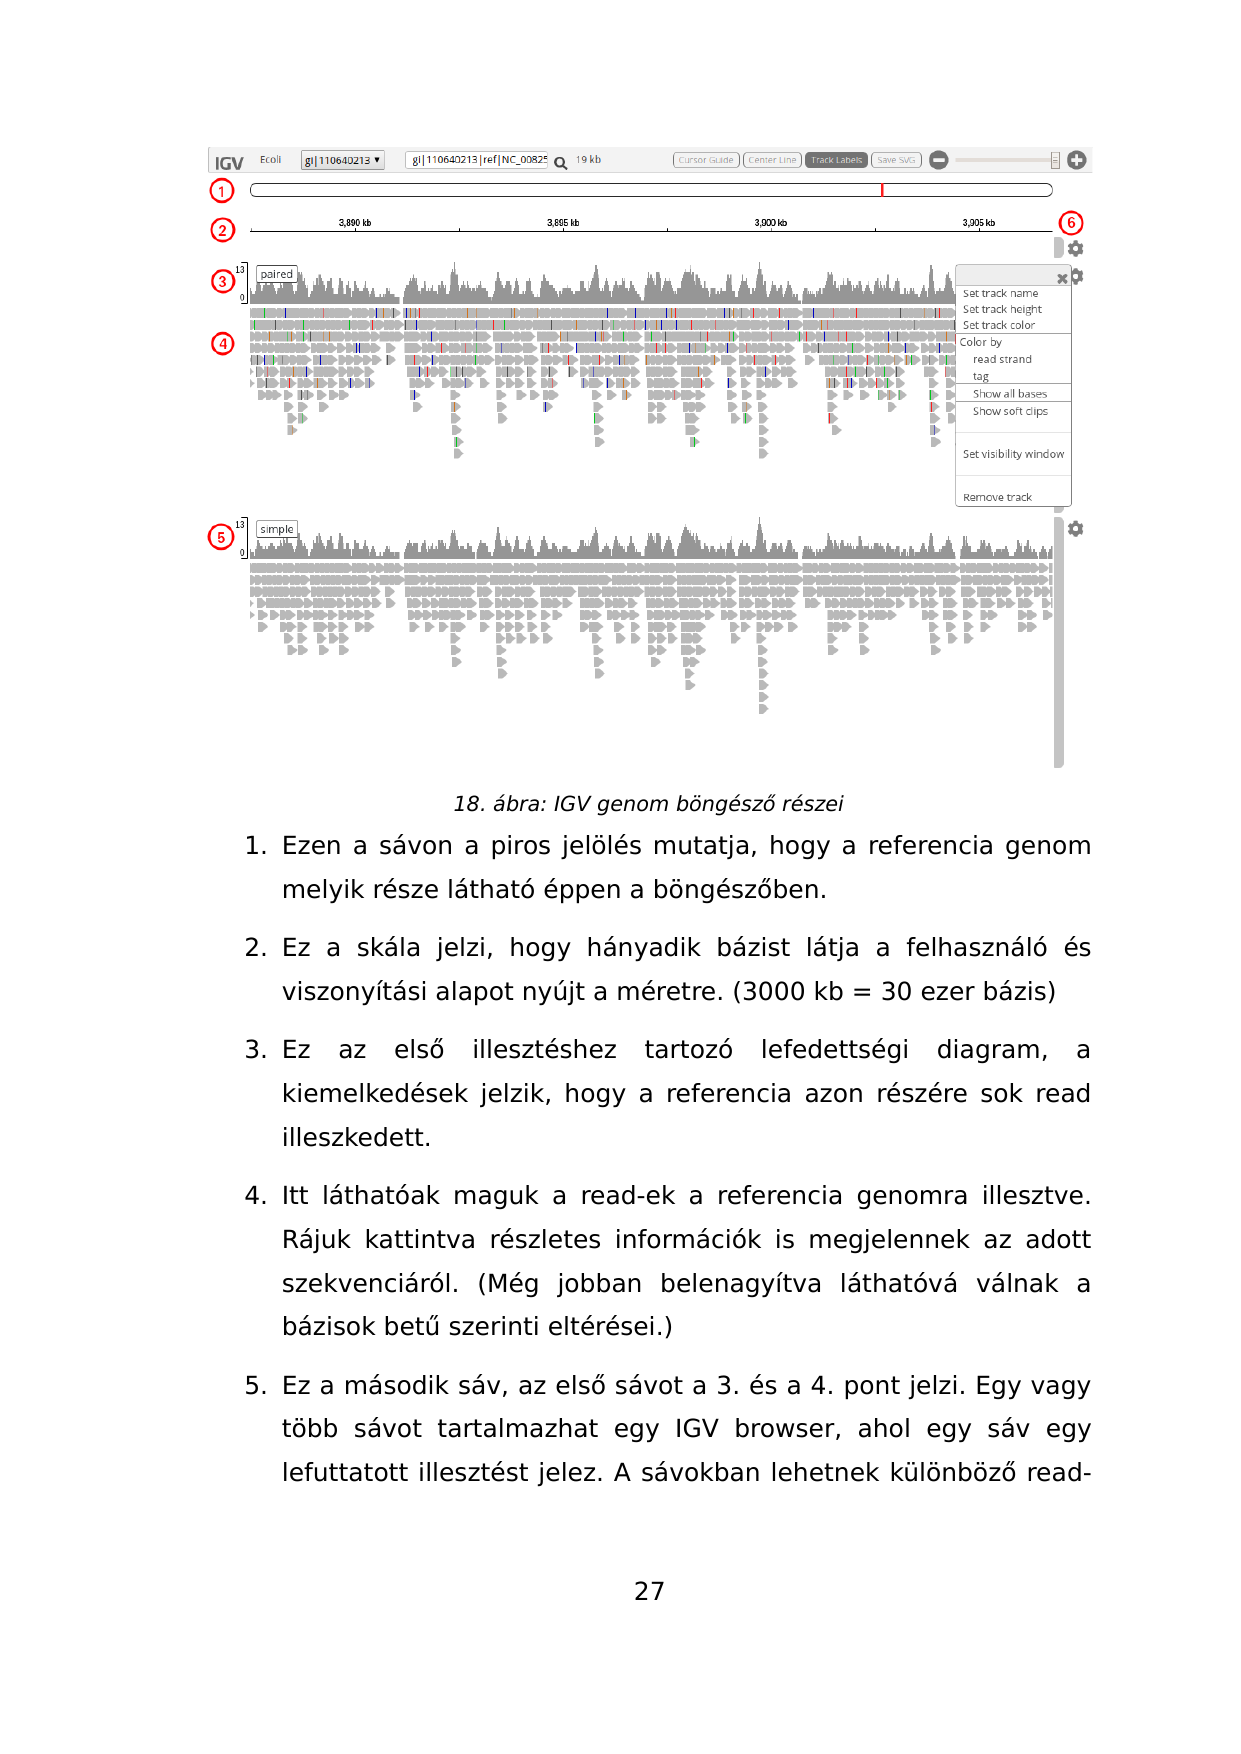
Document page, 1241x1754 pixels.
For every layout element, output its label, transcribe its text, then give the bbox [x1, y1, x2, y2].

list Ez az első illesztéshez tartozó lefedettségi diagram, a kiemelkedések jelzik, hogy a referencia azon részére sok read illeszkedett. [244, 1035, 1093, 1152]
picture [206, 147, 1093, 776]
list Ezen a sávon a piros jelölés mutatja, hogy a referencia genom melyik része látható éppen a böngészőben. [244, 817, 1093, 904]
list 18. ábra: IGV genom böngésző részei [207, 776, 1093, 817]
list Ez a skála jelzi, hogy hányadik bázist látja a felhasználó és viszonyítási alapot nyújt a méretre. (3000 kb = 30 ezer bázis) [244, 933, 1093, 1006]
list Ez a második sáv, az első sávot a 3. és a 4. pont jelzi. Egy vagy több sávot tartalmazhat egy IGV browser, ahol egy sáv egy lefuttatott illesztést jelez. A sávokban lehetnek különböző read- [244, 1371, 1093, 1487]
list Itt láthatóak maguk a read-ek a referencia genomra illesztve. Rájuk kattintva részletes információk is megjelennek az adott szekvenciáról. (Még jobban belenagyítva láthatóvá válnak a bázisok betű szerinti eltérései.) [244, 1181, 1093, 1342]
